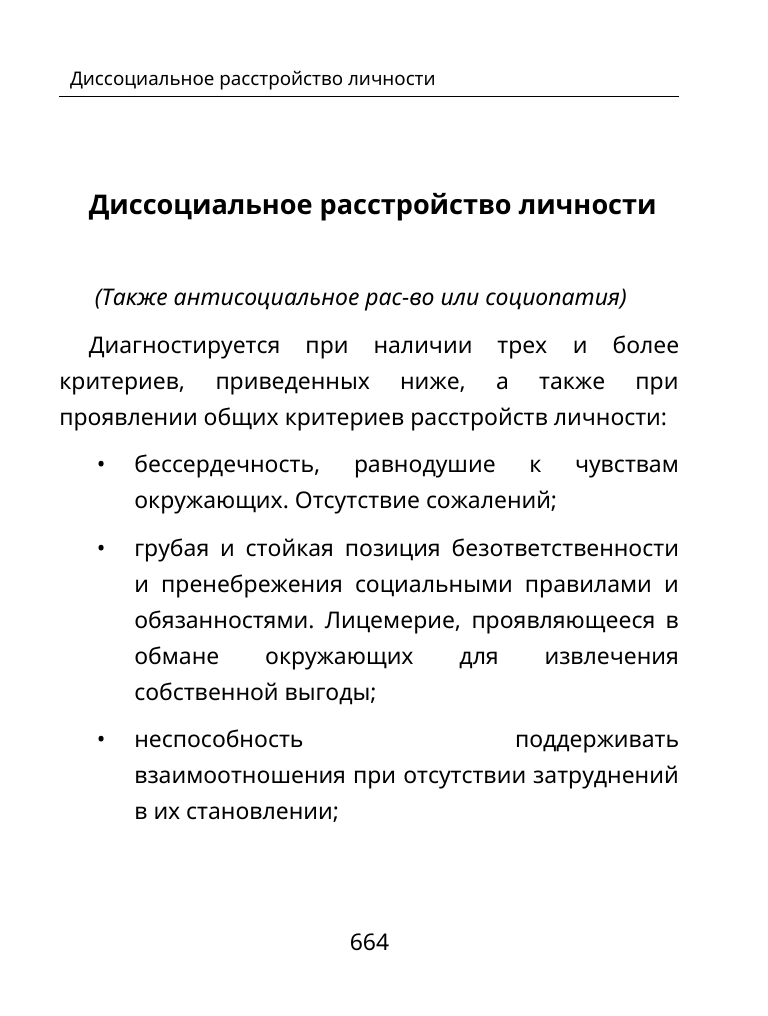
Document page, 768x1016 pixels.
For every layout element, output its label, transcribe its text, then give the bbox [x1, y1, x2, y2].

text (Также антисоциальное рас-во или социопатия) [59, 281, 679, 312]
list грубая и стойкая позиция безответственности и пренебрежения социальными правилами и обязанностями. Лицемерие, проявляющееся в обмане окружающих для извлечения собственной выгоды; [97, 532, 679, 707]
text Диагностируется при наличии трех и более критериев, приведенных ниже, а также при проявлении общих критериев расстройств личности: [59, 329, 679, 432]
list неспособность поддерживать взаимоотношения при отсутствии затруднений в их становлении; [97, 723, 679, 827]
list бессердечность, равнодушие к чувствам окружающих. Отсутствие сожалений; [97, 448, 679, 516]
subtitle Диссоциальное расстройство личности [59, 185, 679, 222]
